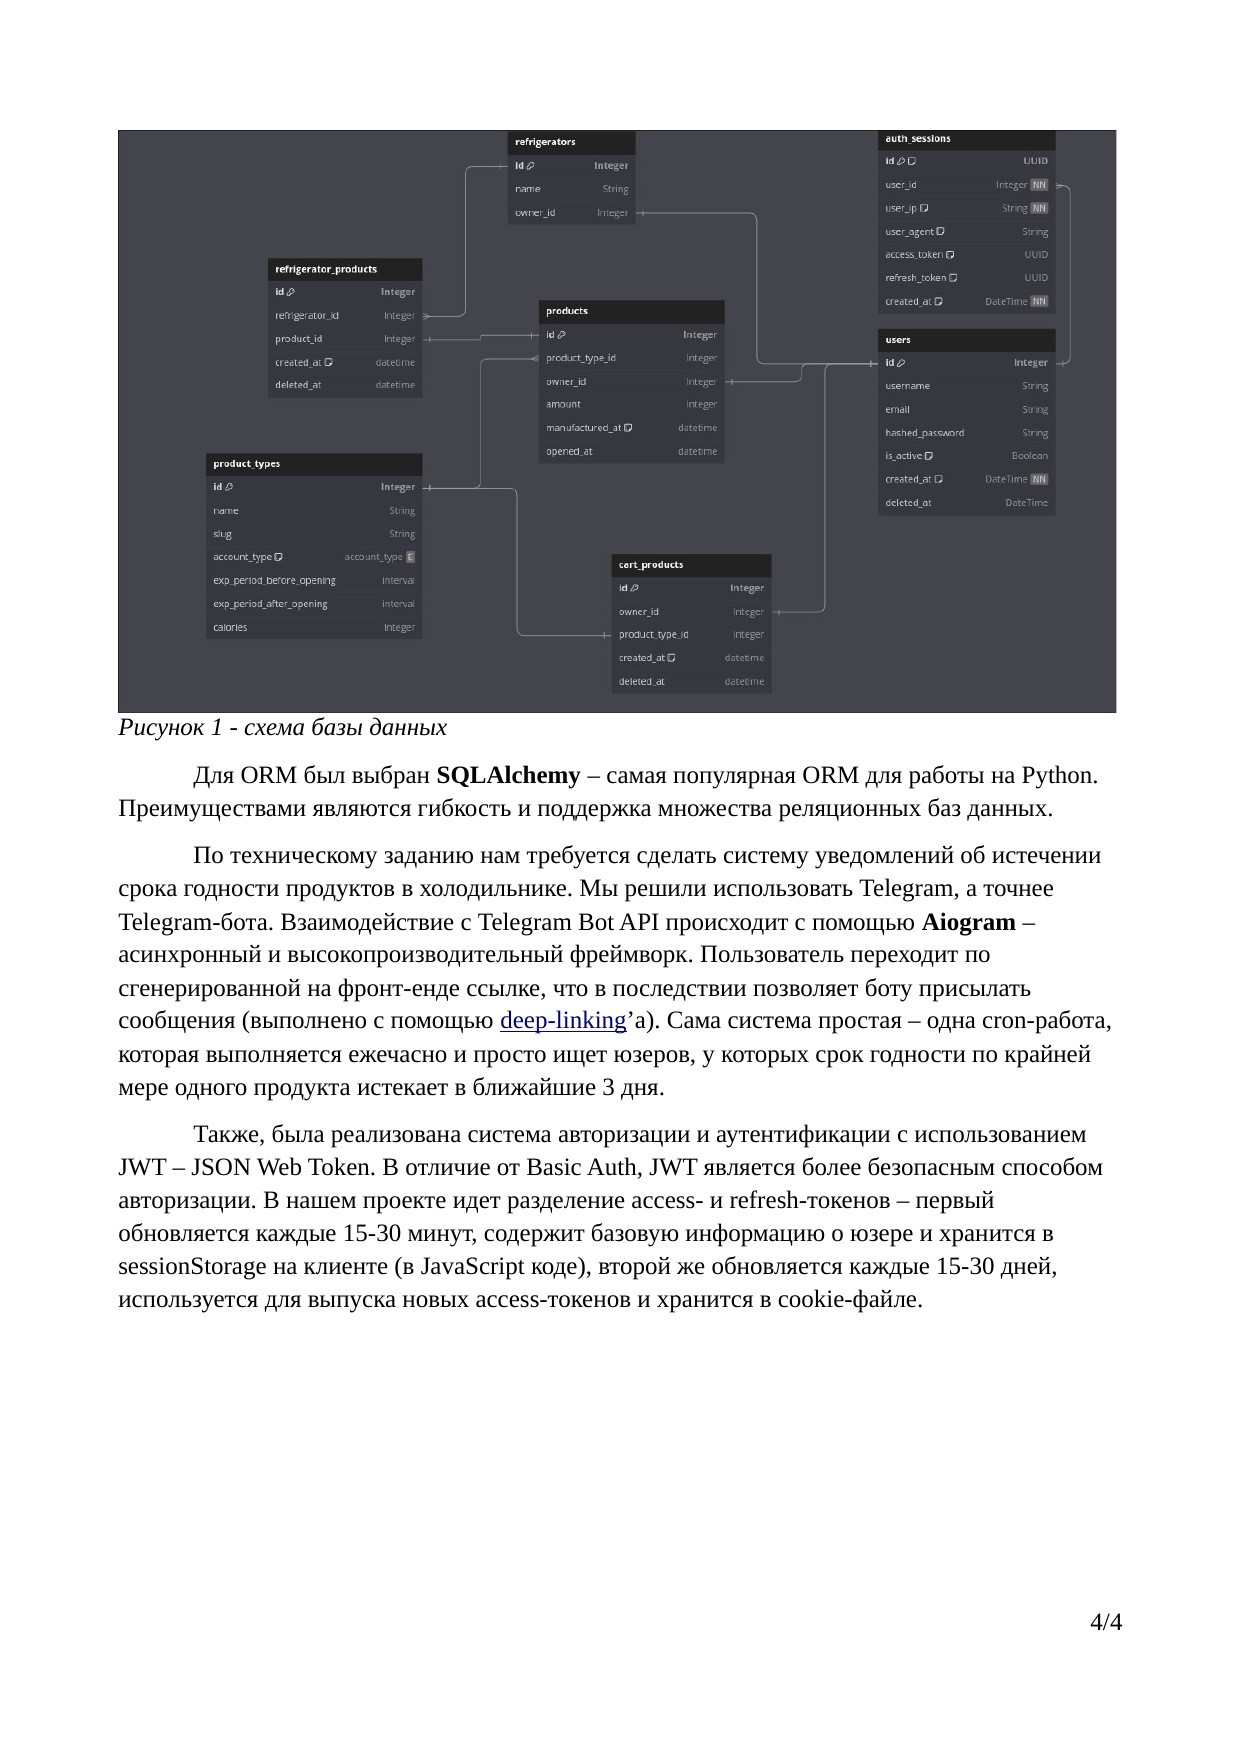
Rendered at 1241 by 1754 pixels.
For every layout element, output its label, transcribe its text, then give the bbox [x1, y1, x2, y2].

text Для ORM был выбран SQLAlchemy – самая популярная ORM для работы на Python. Преимуществами являются гибкость и поддержка множества реляционных баз данных. [118, 760, 1122, 822]
picture [118, 130, 1117, 713]
text По техническому заданию нам требуется сделать систему уведомлений об истечении срока годности продуктов в холодильнике. Мы решили использовать Telegram, а точнее Telegram-бота. Взаимодействие с Telegram Bot API происходит с помощью Aiogram – асинхронный и высокопроизводительный фреймворк. Пользователь переходит по сгенерированной на фронт-енде ссылке, что в последствии позволяет боту присылать сообщения (выполнено с помощью deep-linking’a). Сама система простая – одна cron-работа, которая выполняется ежечасно и просто ищет юзеров, у которых срок годности по крайней мере одного продукта истекает в ближайшие 3 дня. [118, 841, 1122, 1100]
text Рисунок 1 - схема базы данных [118, 713, 1116, 741]
text Также, была реализована система авторизации и аутентификации с использованием JWT – JSON Web Token. В отличие от Basic­ Auth, JWT является более безопасным способом авторизации. В нашем проекте идет разделение access- и refresh-токенов – первый обновляется каждые 15-30 минут, содержит базовую информацию о юзере и хранится в sessionStorage на клиенте (в JavaScript коде), второй же обновляется каждые 15-30 дней, используется для выпуска новых access-токенов и хранится в cookie-файле. [118, 1119, 1122, 1313]
